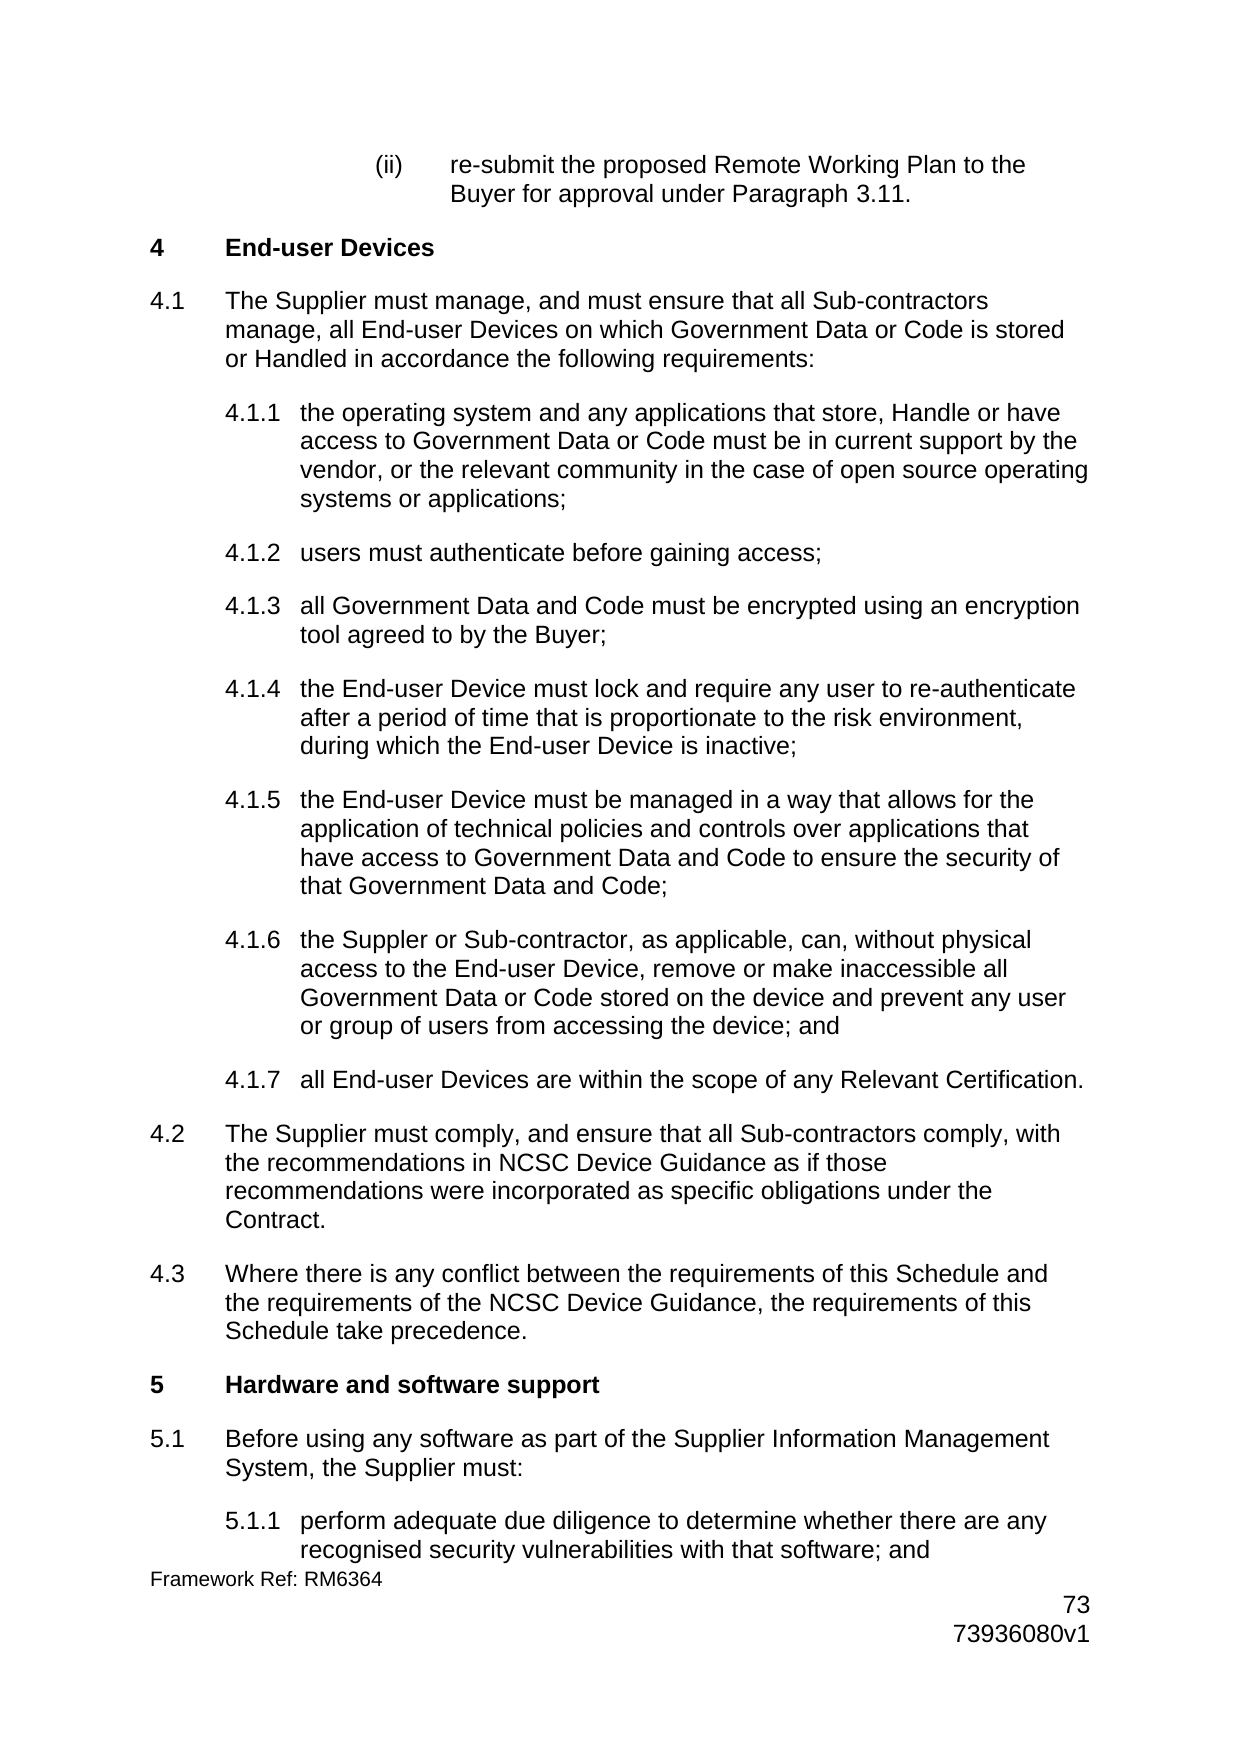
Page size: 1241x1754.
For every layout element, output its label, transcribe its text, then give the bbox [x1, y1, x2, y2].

list the operating system and any applications that store, Handle or have access to Government Data or Code must be in current support by the vendor, or the relevant community in the case of open source operating systems or applications; [225, 397, 1090, 512]
list the End-user Device must lock and require any user to re-authenticate after a period of time that is proportionate to the risk environment, during which the End-user Device is inactive; [225, 674, 1090, 760]
list Before using any software as part of the Supplier Information Management System, the Supplier must: [150, 1424, 1090, 1481]
list the End-user Device must be managed in a way that allows for the application of technical policies and controls over applications that have access to Government Data and Code to ensure the security of that Government Data and Code; [225, 785, 1090, 900]
list the Suppler or Sub-contractor, as applicable, can, without physical access to the End-user Device, remove or make inaccessible all Government Data or Code stored on the device and prevent any user or group of users from accessing the device; and [225, 925, 1090, 1040]
list all End-user Devices are within the scope of any Relevant Certification. [225, 1065, 1090, 1094]
list users must authenticate before gaining access; [225, 537, 1090, 566]
list The Supplier must comply, and ensure that all Sub-contractors comply, with the recommendations in NCSC Device Guidance as if those recommendations were incorporated as specific obligations under the Contract. [150, 1119, 1090, 1234]
list all Government Data and Code must be encrypted using an encryption tool agreed to by the Buyer; [225, 591, 1090, 649]
list The Supplier must manage, and must ensure that all Sub-contractors manage, all End-user Devices on which Government Data or Code is stored or Handled in accordance the following requirements: [150, 286, 1090, 372]
list End-user Devices [150, 232, 1090, 261]
list Hardware and software support [150, 1370, 1090, 1399]
list perform adequate due diligence to determine whether there are any recognised security vulnerabilities with that software; and [225, 1506, 1090, 1564]
list re-submit the proposed Remote Working Plan to the Buyer for approval under Paragraph 3.11. [375, 150, 1090, 207]
list Where there is any conflict between the requirements of this Schedule and the requirements of the NCSC Device Guidance, the requirements of this Schedule take precedence. [150, 1259, 1090, 1345]
